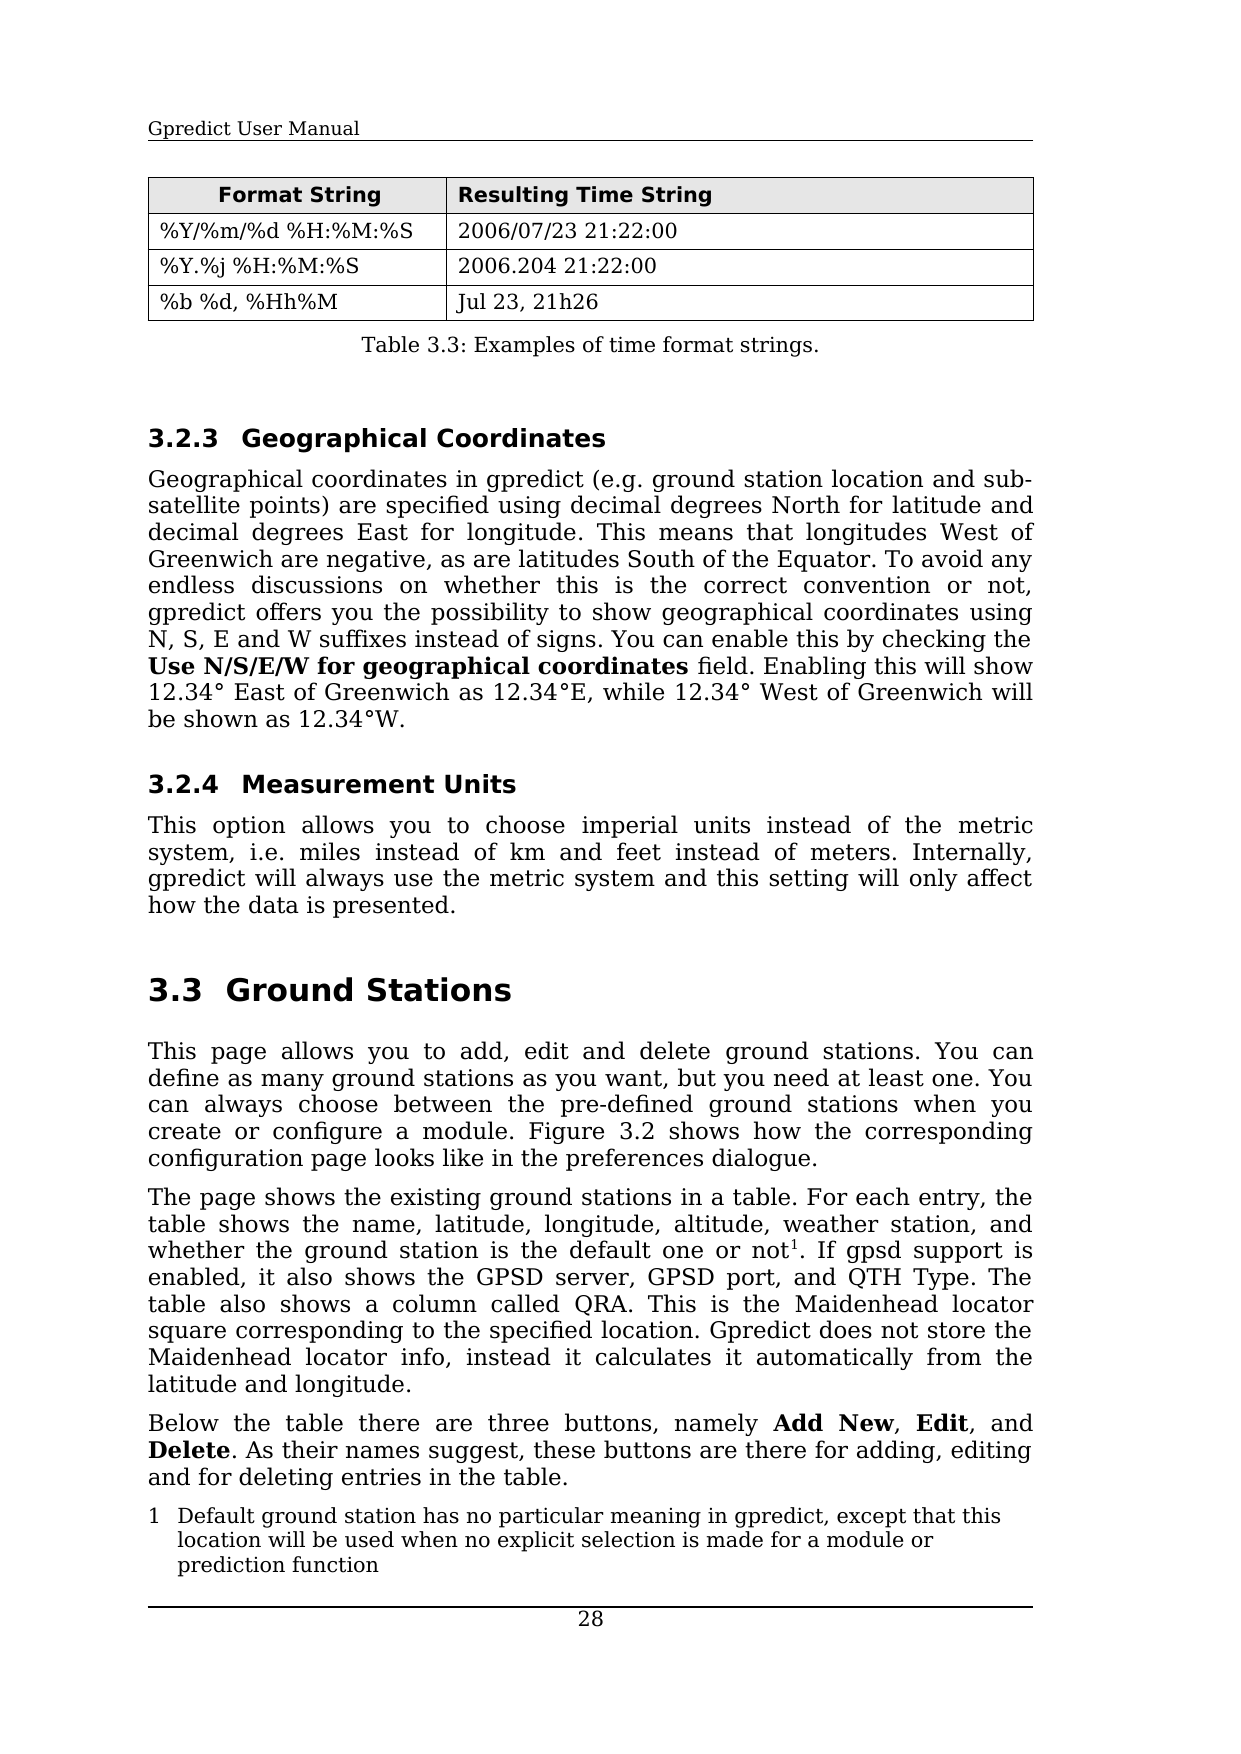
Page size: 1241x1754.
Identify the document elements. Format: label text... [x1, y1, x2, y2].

text The page shows the existing ground stations in a table. For each entry, the table shows the name, latitude, longitude, altitude, weather station, and whether the ground station is the default one or not. If gpsd support is enabled, it also shows the GPSD server, GPSD port, and QTH Type. The table also shows a column called QRA. This is the Maidenhead locator square corresponding to the specified location. Gpredict does not store the Maidenhead locator info, instead it calculates it automatically from the latitude and longitude. [148, 1184, 1033, 1397]
table_header Format String [149, 178, 446, 213]
text Geographical coordinates in gpredict (e.g. ground station location and sub-satellite points) are specified using decimal degrees North for latitude and decimal degrees East for longitude. This means that longitudes West of Greenwich are negative, as are latitudes South of the Equator. To avoid any endless discussions on whether this is the correct convention or not, gpredict offers you the possibility to show geographical coordinates using N, S, E and W suffixes instead of signs. You can enable this by checking the Use N/S/E/W for geographical coordinates field. Enabling this will show 12.34° East of Greenwich as 12.34°E, while 12.34° West of Greenwich will be shown as 12.34°W. [148, 466, 1033, 733]
text This page allows you to add, edit and delete ground stations. You can define as many ground stations as you want, but you need at least one. You can always choose between the pre-defined ground stations when you create or configure a module. Figure 3.2 shows how the corresponding configuration page looks like in the preferences dialogue. [148, 1038, 1033, 1172]
subtitle Geographical Coordinates [148, 424, 1033, 453]
subtitle Ground Stations [148, 972, 1033, 1009]
subtitle Measurement Units [148, 770, 1033, 799]
text This option allows you to choose imperial units instead of the metric system, i.e. miles instead of km and feet instead of meters. Internally, gpredict will always use the metric system and this setting will only affect how the data is presented. [148, 812, 1033, 919]
text Below the table there are three buttons, namely Add New, Edit, and Delete. As their names suggest, these buttons are there for adding, editing and for deleting entries in the table. [148, 1410, 1033, 1491]
table_cell 2006/07/23 21:22:00 [447, 214, 1033, 249]
table_header Resulting Time String [447, 178, 1033, 213]
table_cell %Y.%j %H:%M:%S [149, 250, 446, 284]
text Table 3.3: Examples of time format strings. [148, 333, 1033, 357]
text Default ground station has no particular meaning in gpredict, except that this location will be used when no explicit selection is made for a module or prediction function [148, 1504, 1033, 1577]
table_cell 2006.204 21:22:00 [447, 250, 1033, 284]
table_cell %Y/%m/%d %H:%M:%S [149, 214, 446, 249]
table_cell %b %d, %Hh%M [149, 286, 446, 320]
table_cell Jul 23, 21h26 [447, 286, 1033, 320]
